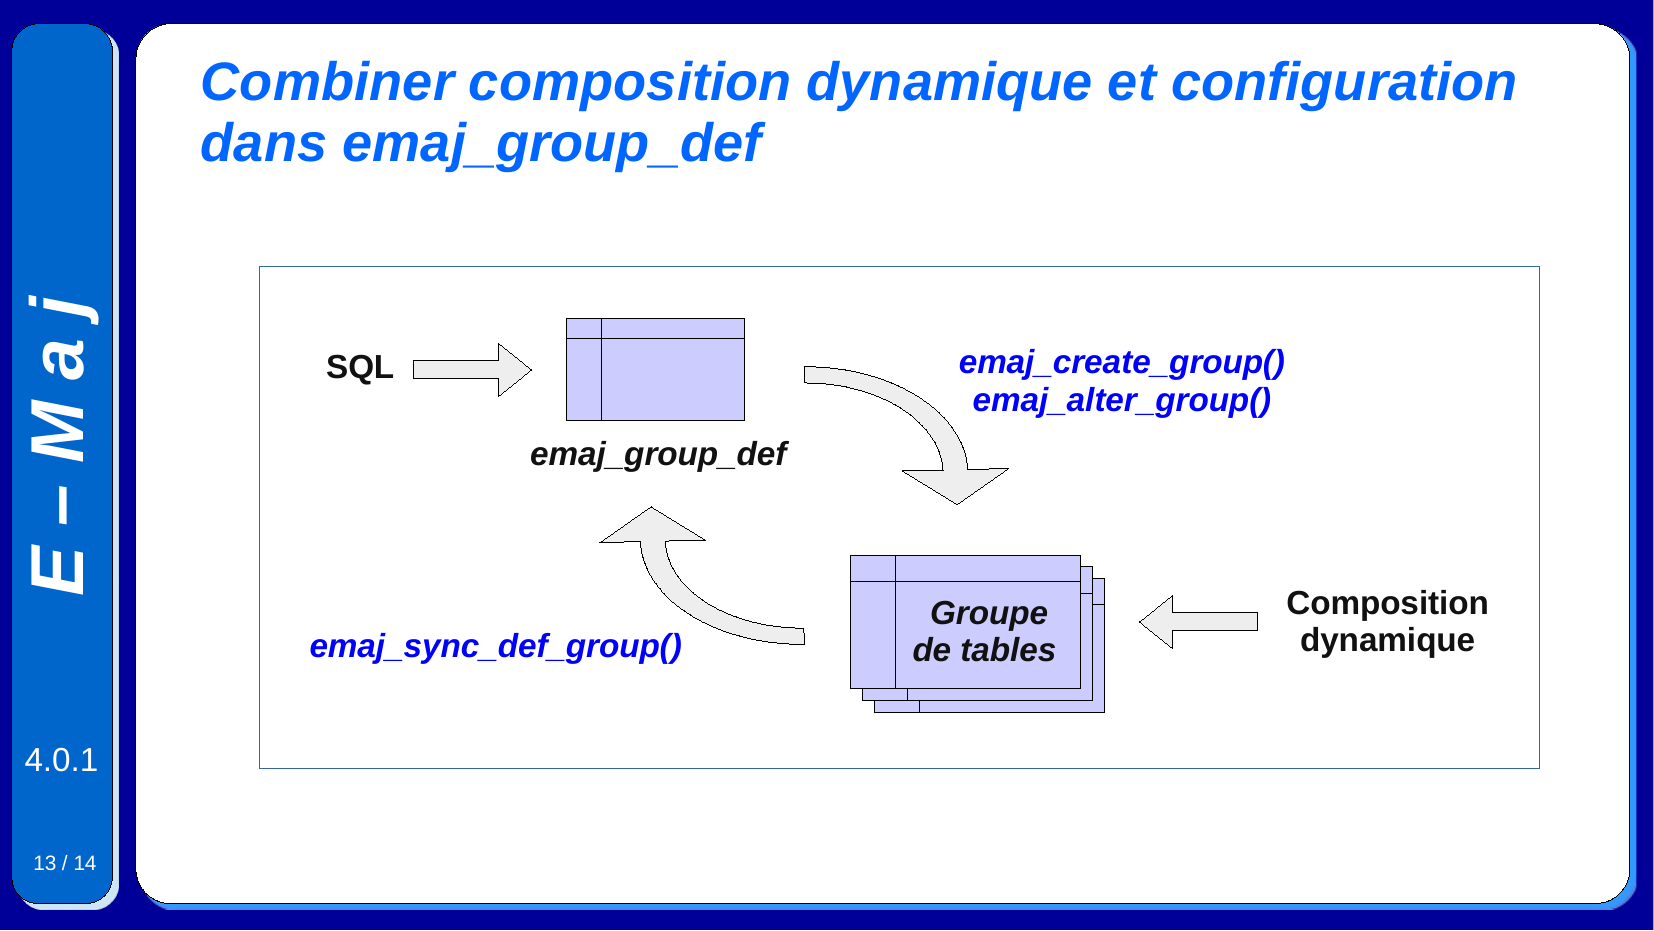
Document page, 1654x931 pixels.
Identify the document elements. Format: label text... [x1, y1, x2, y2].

text_box [413, 343, 532, 397]
text_box emaj_create_group() emaj_alter_group() [927, 336, 1317, 426]
text_box [804, 366, 1009, 505]
title Combiner composition dynamique et configuration dans emaj_group_def [200, 34, 1575, 191]
text_box [1139, 595, 1258, 649]
text_box Composition dynamique [1263, 577, 1512, 667]
text_box [599, 506, 805, 645]
text_box Groupe de tables [897, 587, 1081, 680]
text_box SQL [295, 341, 426, 398]
text_box emaj_sync_def_group() [289, 619, 703, 672]
text_box [850, 555, 1105, 713]
text_box [566, 318, 745, 421]
text_box emaj_group_def [513, 427, 804, 485]
